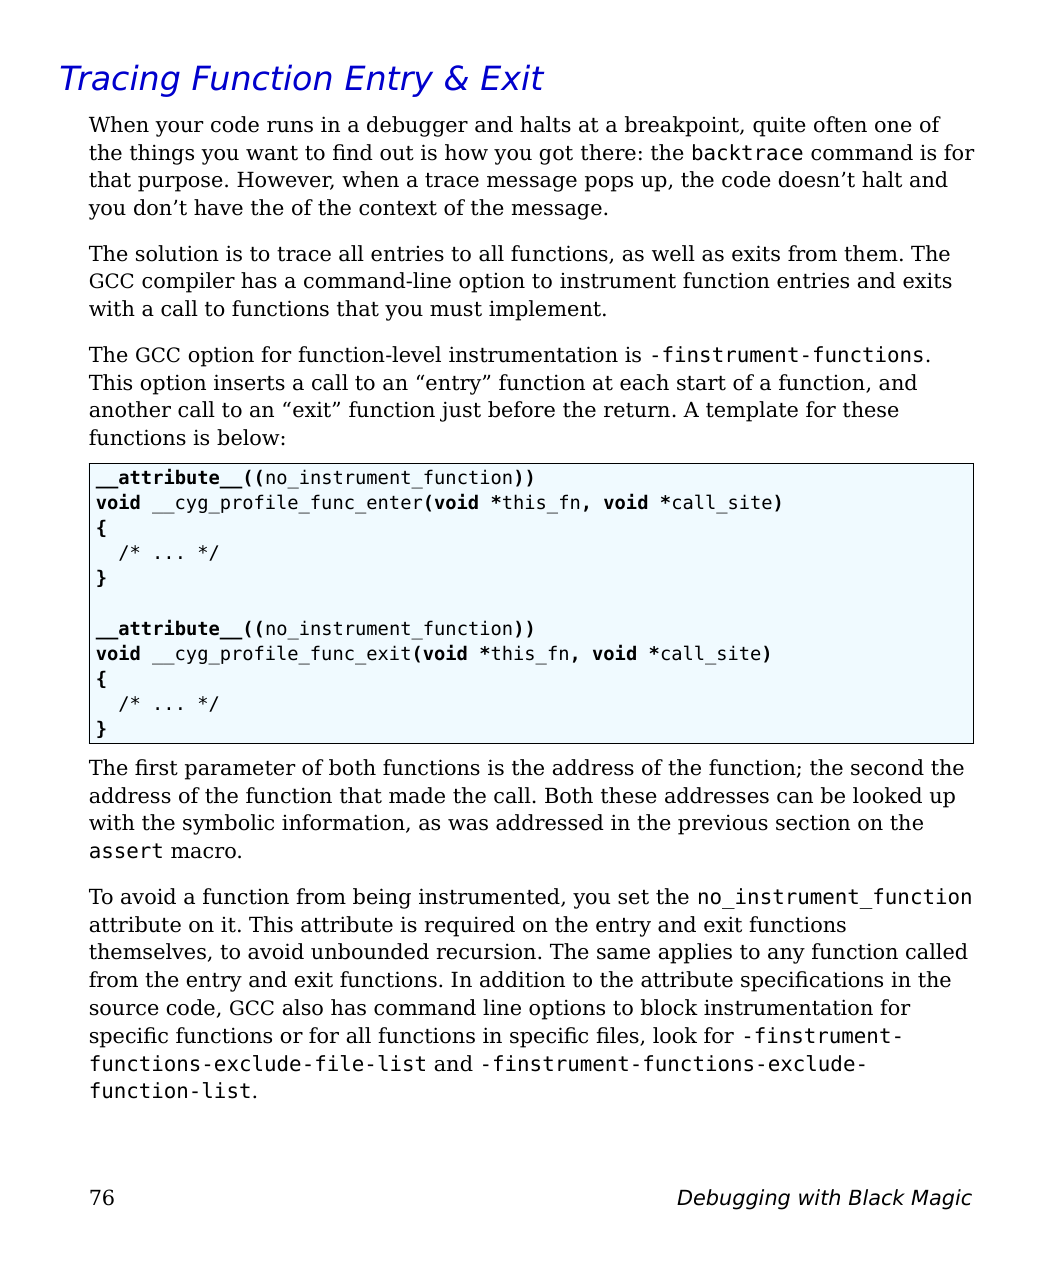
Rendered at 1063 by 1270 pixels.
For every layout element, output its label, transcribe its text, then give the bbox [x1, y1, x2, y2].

text /* ... */ [90, 689, 973, 714]
text } [90, 563, 973, 588]
text { [90, 664, 973, 689]
text } [90, 714, 973, 743]
text The GCC option for function-level instrumentation is -finstrument-functions. This option inserts a call to an “entry” function at each start of a function, and another call to an “exit” function just before the return. A template for these functions is below: [88, 343, 974, 451]
text void __cyg_profile_func_exit(void *this_fn, void *call_site) [90, 639, 973, 664]
text void __cyg_profile_func_enter(void *this_fn, void *call_site) [90, 488, 973, 513]
text When your code runs in a debugger and halts at a breakpoint, quite often one of the things you want to find out is how you got there: the backtrace command is for that purpose. However, when a trace message pops up, the code doesn’t halt and you don’t have the of the context of the message. [88, 113, 974, 220]
subtitle Tracing Function Entry & Exit [59, 59, 974, 98]
text __attribute__((no_instrument_function)) [90, 464, 973, 488]
text __attribute__((no_instrument_function)) [90, 613, 973, 639]
text The first parameter of both functions is the address of the function; the second the address of the function that made the call. Both these addresses can be looked up with the symbolic information, as was addressed in the previous section on the assert macro. [88, 756, 974, 863]
text { [90, 513, 973, 538]
text The solution is to trace all entries to all functions, as well as exits from them. The GCC compiler has a command-line option to instrument function entries and exits with a call to functions that you must implement. [88, 242, 974, 322]
text To avoid a function from being instrumented, you set the no_instrument_function attribute on it. This attribute is required on the entry and exit functions themselves, to avoid unbounded recursion. The same applies to any function called from the entry and exit functions. In addition to the attribute specifications in the source code, GCC also has command line options to block instrumentation for specific functions or for all functions in specific files, look for -finstrument-functions-exclude-file-list and -finstrument-functions-exclude-function-list. [88, 885, 974, 1104]
text /* ... */ [90, 538, 973, 563]
